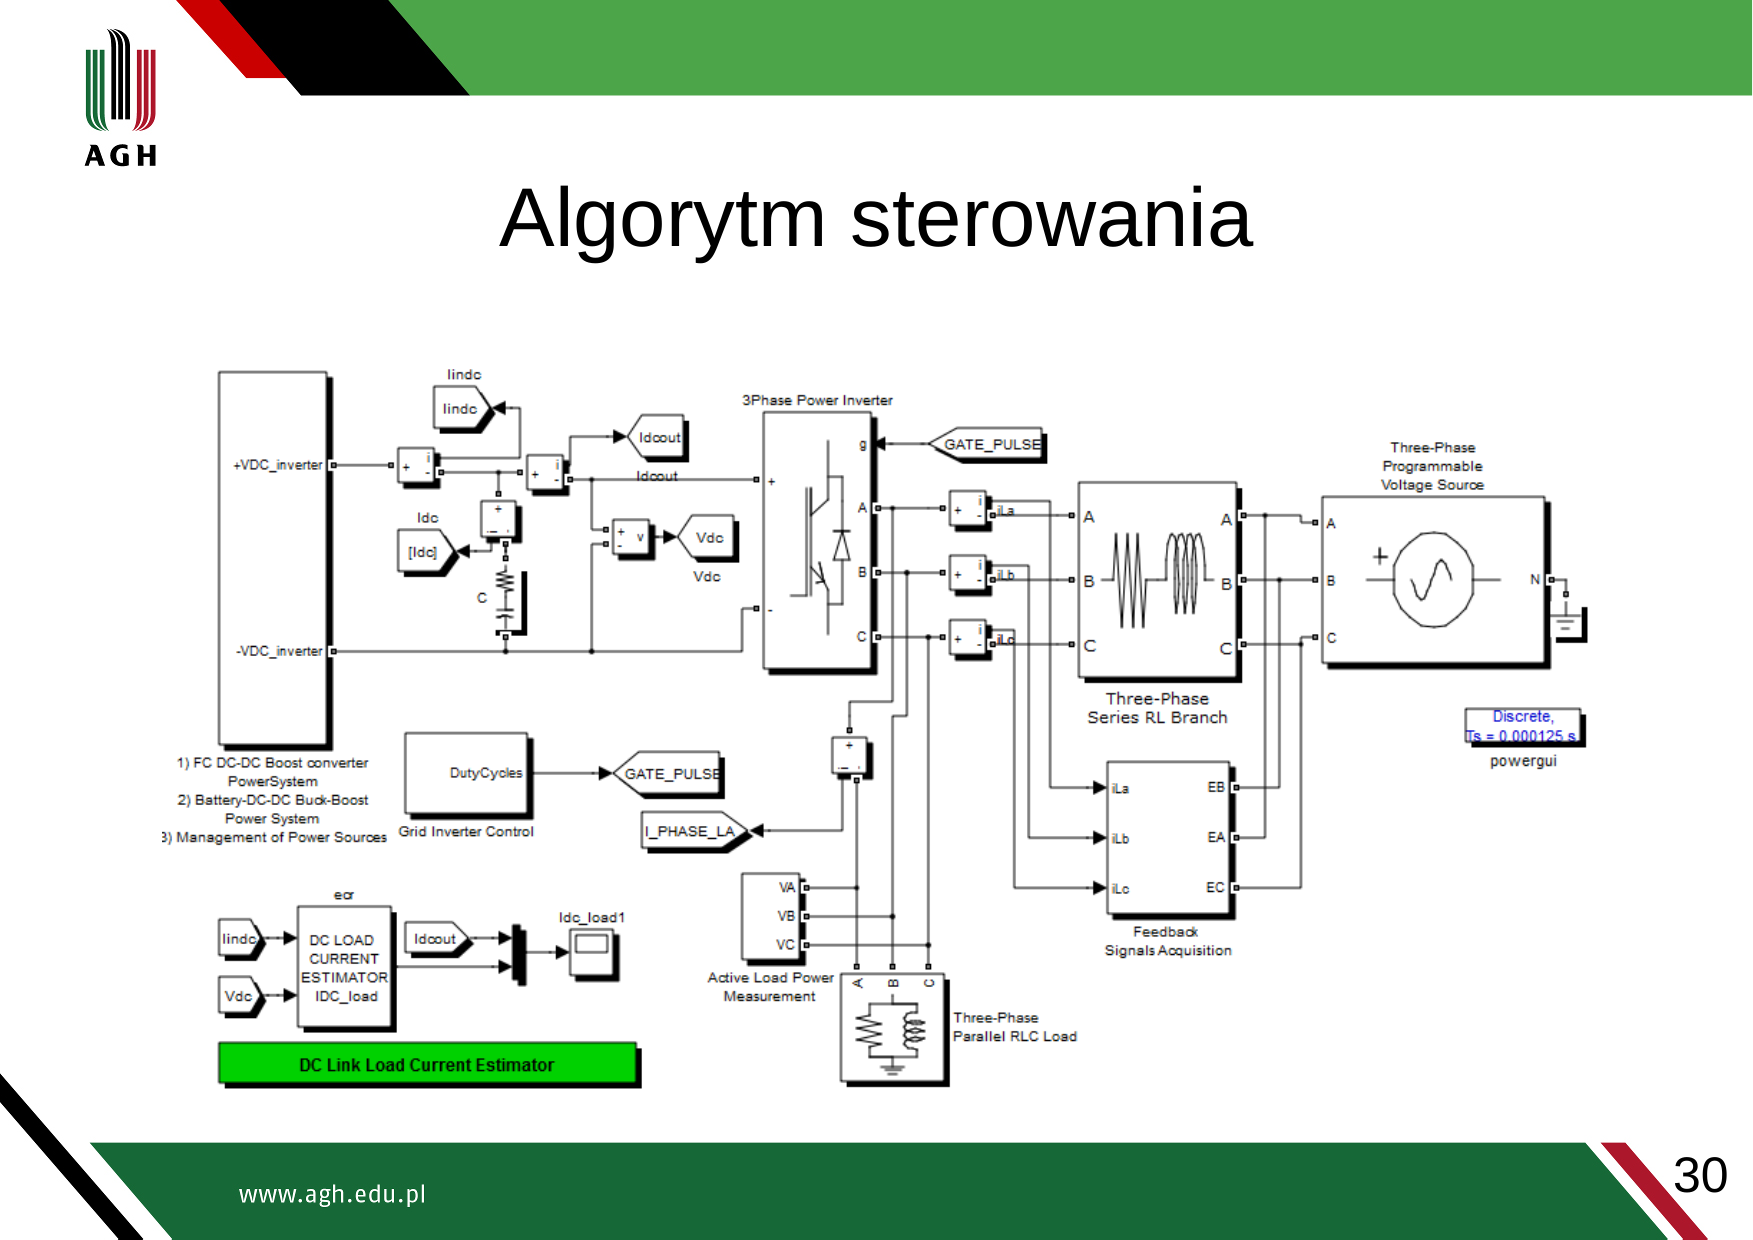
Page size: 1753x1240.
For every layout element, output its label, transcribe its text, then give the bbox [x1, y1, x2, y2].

title Algorytm sterowania [131, 110, 1622, 317]
picture [0, 0, 1753, 1240]
